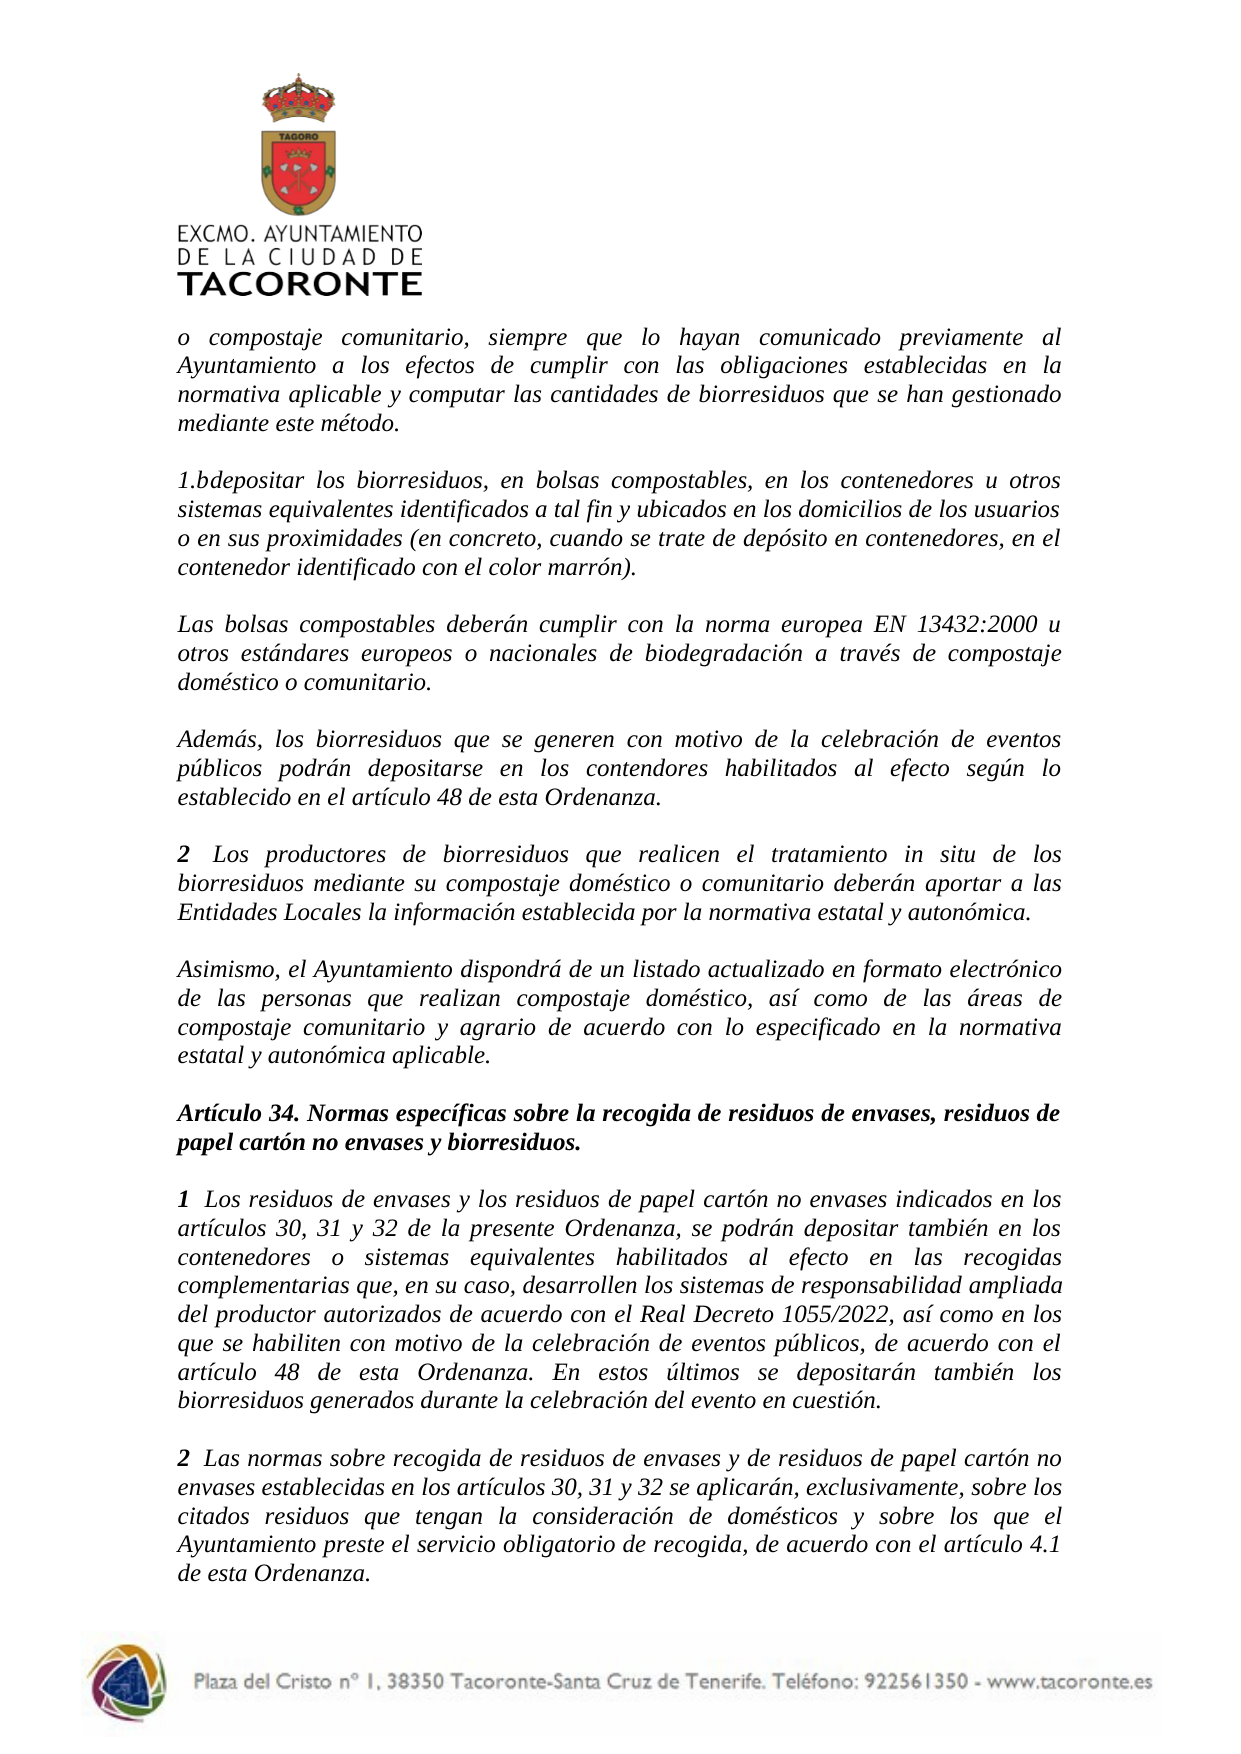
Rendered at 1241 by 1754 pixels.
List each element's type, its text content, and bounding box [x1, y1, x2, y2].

text Asimismo, el Ayuntamiento dispondrá de un listado actualizado en formato electrónico de las personas que realizan compostaje doméstico, así como de las áreas de compostaje comunitario y agrario de acuerdo con lo especificado en la normativa estatal y autonómica aplicable. [177, 954, 1063, 1069]
list Las normas sobre recogida de residuos de envases y de residuos de papel cartón no envases establecidas en los artículos 30, 31 y 32 se aplicarán, exclusivamente, sobre los citados residuos que tengan la consideración de domésticos y sobre los que el Ayuntamiento preste el servicio obligatorio de recogida, de acuerdo con el artículo 4.1 de esta Ordenanza. [177, 1443, 1063, 1587]
picture [177, 73, 422, 296]
text o en sus proximidades (en concreto, cuando se trate de depósito en contenedores, en el contenedor identificado con el color marrón). [177, 523, 1062, 581]
subtitle Artículo 34. Normas específicas sobre la recogida de residuos de envases, residuos de papel cartón no envases y biorresiduos. [177, 1098, 1061, 1156]
text o compostaje comunitario, siempre que lo hayan comunicado previamente al Ayuntamiento a los efectos de cumplir con las obligaciones establecidas en la normativa aplicable y computar las cantidades de biorresiduos que se han gestionado mediante este método. [177, 322, 1062, 437]
list depositar los biorresiduos, en bolsas compostables, en los contenedores u otros sistemas equivalentes identificados a tal fin y ubicados en los domicilios de los usuarios [177, 466, 1062, 523]
list Los residuos de envases y los residuos de papel cartón no envases indicados en los artículos 30, 31 y 32 de la presente Ordenanza, se podrán depositar también en los contenedores o sistemas equivalentes habilitados al efecto en las recogidas complementarias que, en su caso, desarrollen los sistemas de responsabilidad ampliada del productor autorizados de acuerdo con el Real Decreto 1055/2022, así como en los que se habiliten con motivo de la celebración de eventos públicos, de acuerdo con el artículo 48 de esta Ordenanza. En estos últimos se depositarán también los biorresiduos generados durante la celebración del evento en cuestión. [177, 1184, 1063, 1414]
text Además, los biorresiduos que se generen con motivo de la celebración de eventos públicos podrán depositarse en los contendores habilitados al efecto según lo establecido en el artículo 48 de esta Ordenanza. [177, 724, 1062, 811]
text Las bolsas compostables deberán cumplir con la norma europea EN 13432:2000 u otros estándares europeos o nacionales de biodegradación a través de compostaje doméstico o comunitario. [177, 609, 1062, 696]
list Los productores de biorresiduos que realicen el tratamiento in situ de los biorresiduos mediante su compostaje doméstico o comunitario deberán aportar a las Entidades Locales la información establecida por la normativa estatal y autonómica. [177, 839, 1063, 926]
picture [80, 1631, 1163, 1737]
